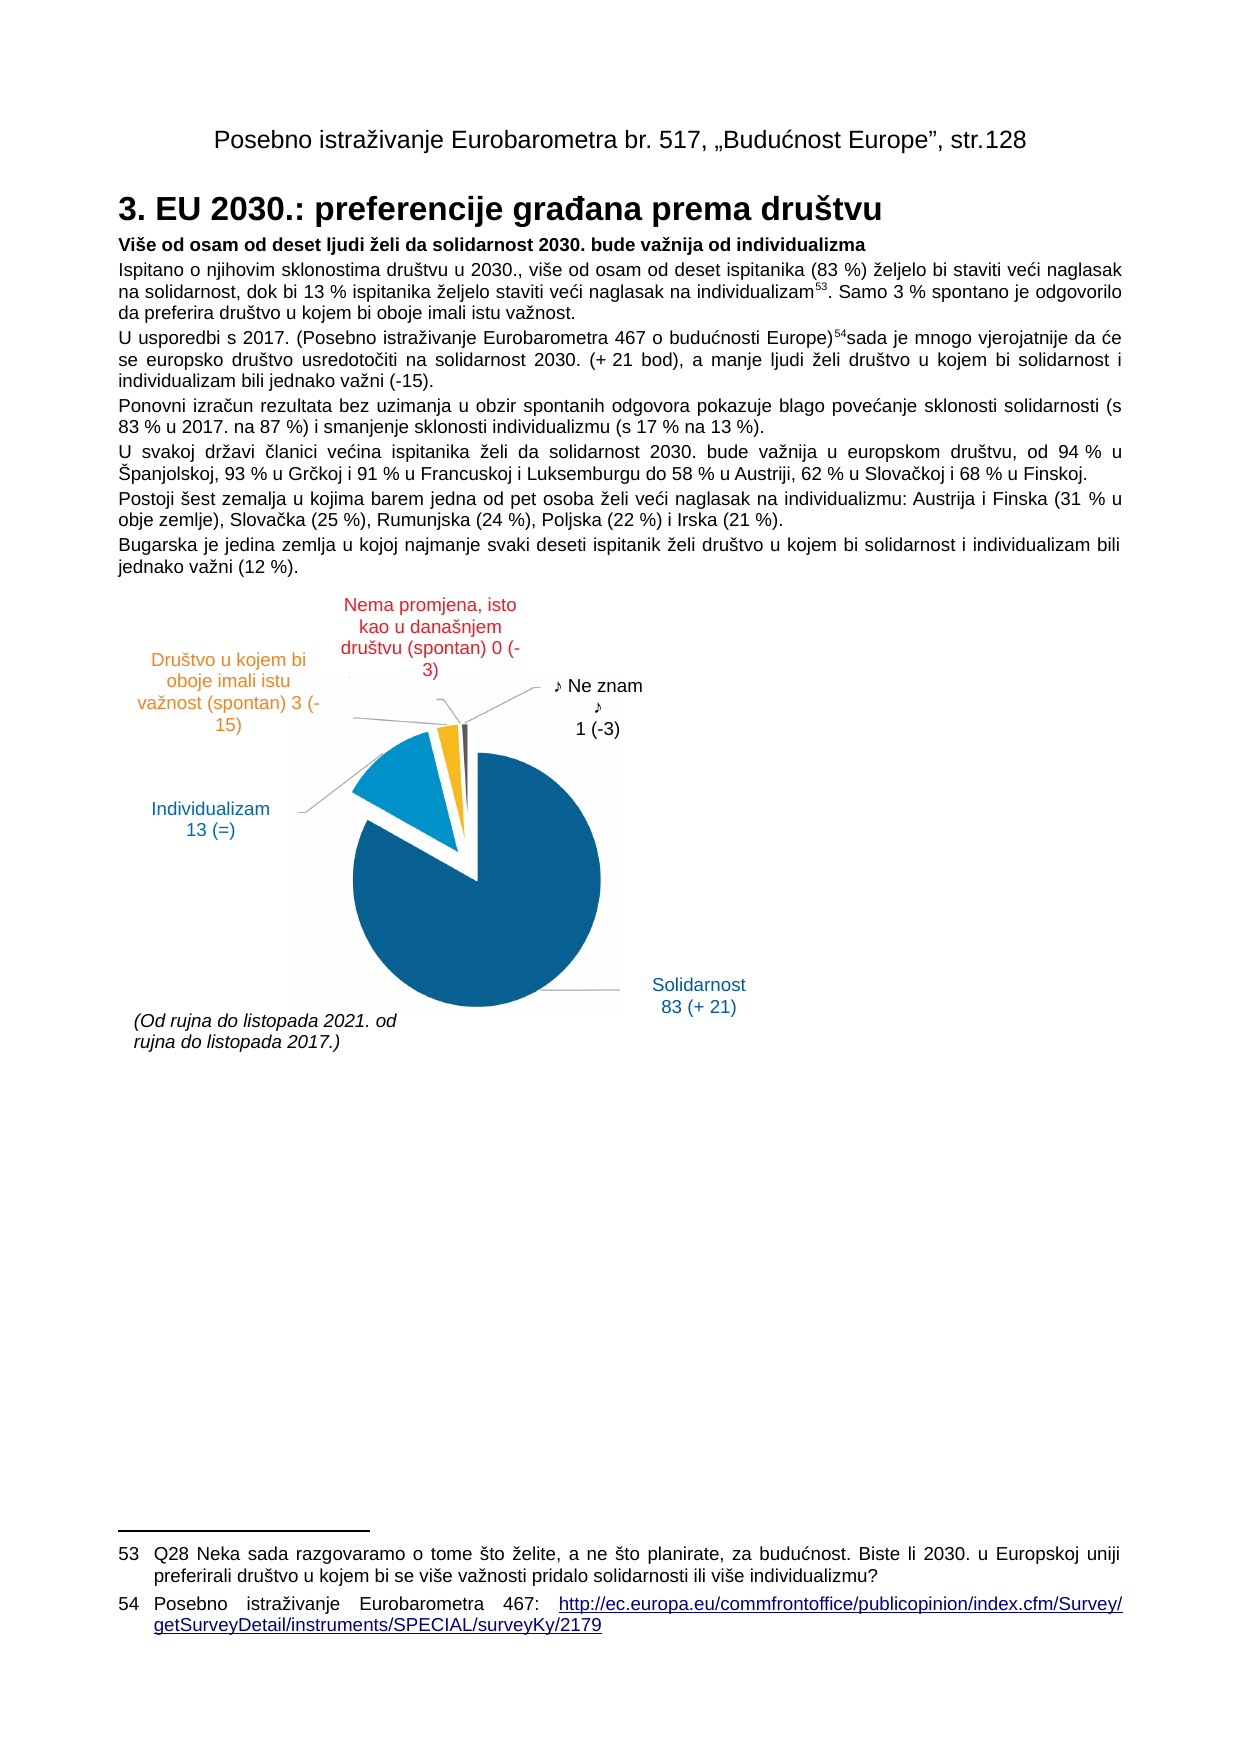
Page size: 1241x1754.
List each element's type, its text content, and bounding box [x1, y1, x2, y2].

text Više od osam od deset ljudi želi da solidarnost 2030. bude važnija od individualizma [118, 234, 1122, 256]
picture [290, 676, 622, 1012]
subtitle 3. EU 2030.: preferencije građana prema društvu [118, 189, 1122, 228]
text U usporedbi s 2017. (Posebno istraživanje Eurobarometra 467 o budućnosti Europe)sada je mnogo vjerojatnije da će se europsko društvo usredotočiti na solidarnost 2030. (+ 21 bod), a manje ljudi želi društvo u kojem bi solidarnost i individualizam bili jednako važni (-15). [118, 327, 1122, 392]
text Q28 Neka sada razgovaramo o tome što želite, a ne što planirate, za budućnost. Biste li 2030. u Europskoj uniji preferirali društvo u kojem bi se više važnosti pridalo solidarnosti ili više individualizmu? [118, 1543, 1122, 1586]
text Bugarska je jedina zemlja u kojoj najmanje svaki deseti ispitanik želi društvo u kojem bi solidarnost i individualizam bili jednako važni (12 %). [118, 534, 1122, 577]
text Postoji šest zemalja u kojima barem jedna od pet osoba želi veći naglasak na individualizmu: Austrija i Finska (31 % u obje zemlje), Slovačka (25 %), Rumunjska (24 %), Poljska (22 %) i Irska (21 %). [118, 487, 1122, 531]
text Posebno istraživanje Eurobarometra 467: http://ec.europa.eu/commfrontoffice/publicopinion/index.cfm/Survey/getSurveyDetail/instruments/SPECIAL/surveyKy/2179 [118, 1593, 1122, 1636]
text Ponovni izračun rezultata bez uzimanja u obzir spontanih odgovora pokazuje blago povećanje sklonosti solidarnosti (s 83 % u 2017. na 87 %) i smanjenje sklonosti individualizmu (s 17 % na 13 %). [118, 395, 1122, 438]
text U svakoj državi članici većina ispitanika želi da solidarnost 2030. bude važnija u europskom društvu, od 94 % u Španjolskoj, 93 % u Grčkoj i 91 % u Francuskoj i Luksemburgu do 58 % u Austriji, 62 % u Slovačkoj i 68 % u Finskoj. [118, 441, 1122, 484]
text Ispitano o njihovim sklonostima društvu u 2030., više od osam od deset ispitanika (83 %) željelo bi staviti veći naglasak na solidarnost, dok bi 13 % ispitanika željelo staviti veći naglasak na individualizam. Samo 3 % spontano je odgovorilo da preferira društvo u kojem bi oboje imali istu važnost. [118, 259, 1122, 324]
